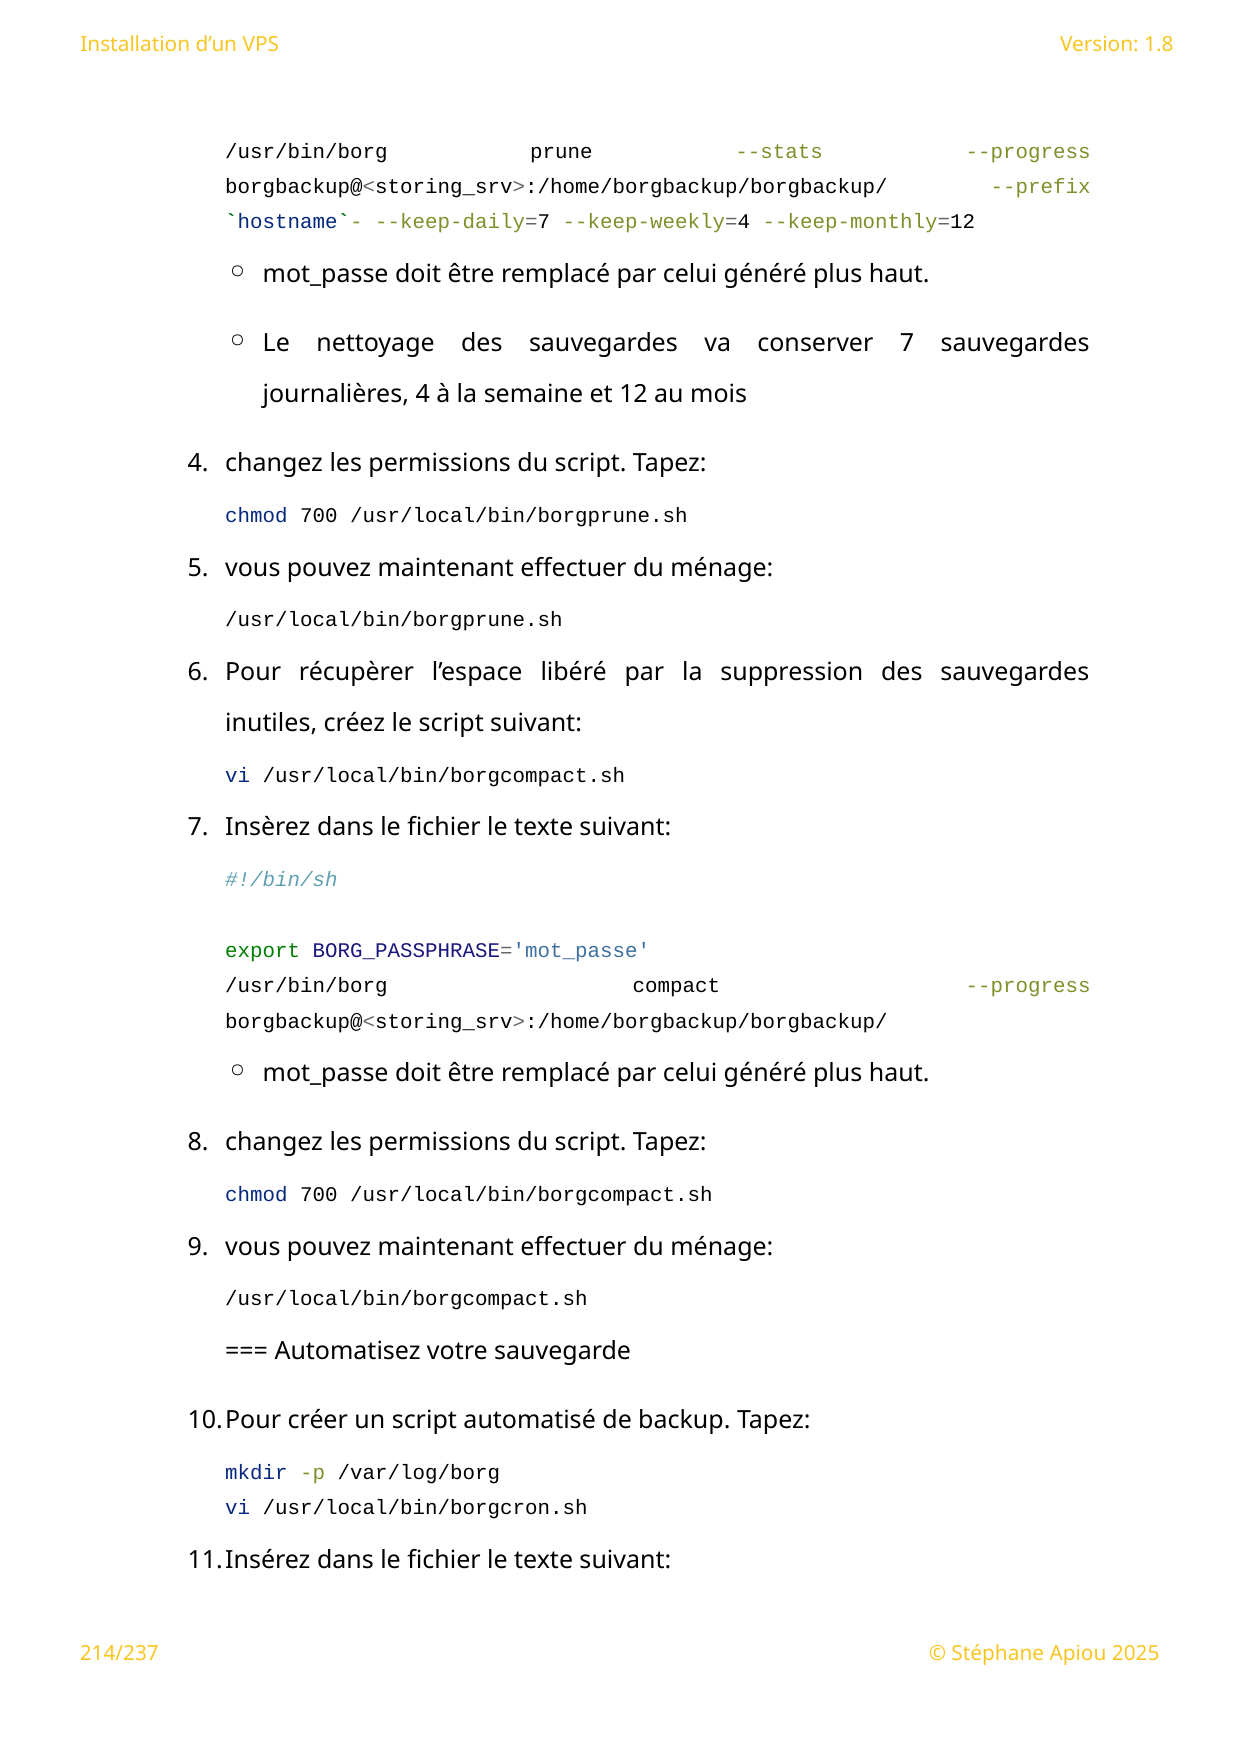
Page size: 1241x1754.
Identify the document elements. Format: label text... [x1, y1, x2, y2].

list Insèrez dans le fichier le texte suivant: [187, 809, 1090, 843]
list export BORG_PASSPHRASE='mot_passe' [187, 940, 1090, 963]
list /usr/local/bin/borgcompact.sh [187, 1288, 1090, 1312]
list /usr/local/bin/borgprune.sh [187, 609, 1090, 633]
list === Automatisez votre sauvegarde [187, 1333, 1090, 1367]
list #!/bin/sh [187, 869, 1090, 893]
list /usr/bin/borg compact --progress borgbackup@<storing_srv>:/home/borgbackup/borgbackup/ [187, 975, 1090, 1034]
list chmod 700 /usr/local/bin/borgprune.sh [187, 505, 1090, 528]
list chmod 700 /usr/local/bin/borgcompact.sh [187, 1184, 1090, 1208]
list mot_passe doit être remplacé par celui généré plus haut. [225, 1055, 1090, 1089]
list vi /usr/local/bin/borgcompact.sh [187, 765, 1090, 788]
list changez les permissions du script. Tapez: [187, 445, 1090, 479]
list vous pouvez maintenant effectuer du ménage: [187, 1228, 1090, 1262]
list vous pouvez maintenant effectuer du ménage: [187, 549, 1090, 583]
list /usr/bin/borg prune --stats --progress borgbackup@<storing_srv>:/home/borgbackup/borgbackup/ --prefix `hostname`- --keep-daily=7 --keep-weekly=4 --keep-monthly=12 [187, 141, 1090, 235]
list changez les permissions du script. Tapez: [187, 1124, 1090, 1158]
list Insérez dans le fichier le texte suivant: [187, 1542, 1090, 1576]
list mot_passe doit être remplacé par celui généré plus haut. [225, 256, 1090, 290]
list mkdir -p /var/log/borg [187, 1462, 1090, 1485]
list vi /usr/local/bin/borgcron.sh [187, 1497, 1090, 1521]
list Pour récupèrer l’espace libéré par la suppression des sauvegardes inutiles, créez le script suivant: [187, 654, 1090, 739]
list Le nettoyage des sauvegardes va conserver 7 sauvegardes journalières, 4 à la semaine et 12 au mois [225, 325, 1090, 410]
list Pour créer un script automatisé de backup. Tapez: [187, 1402, 1090, 1436]
